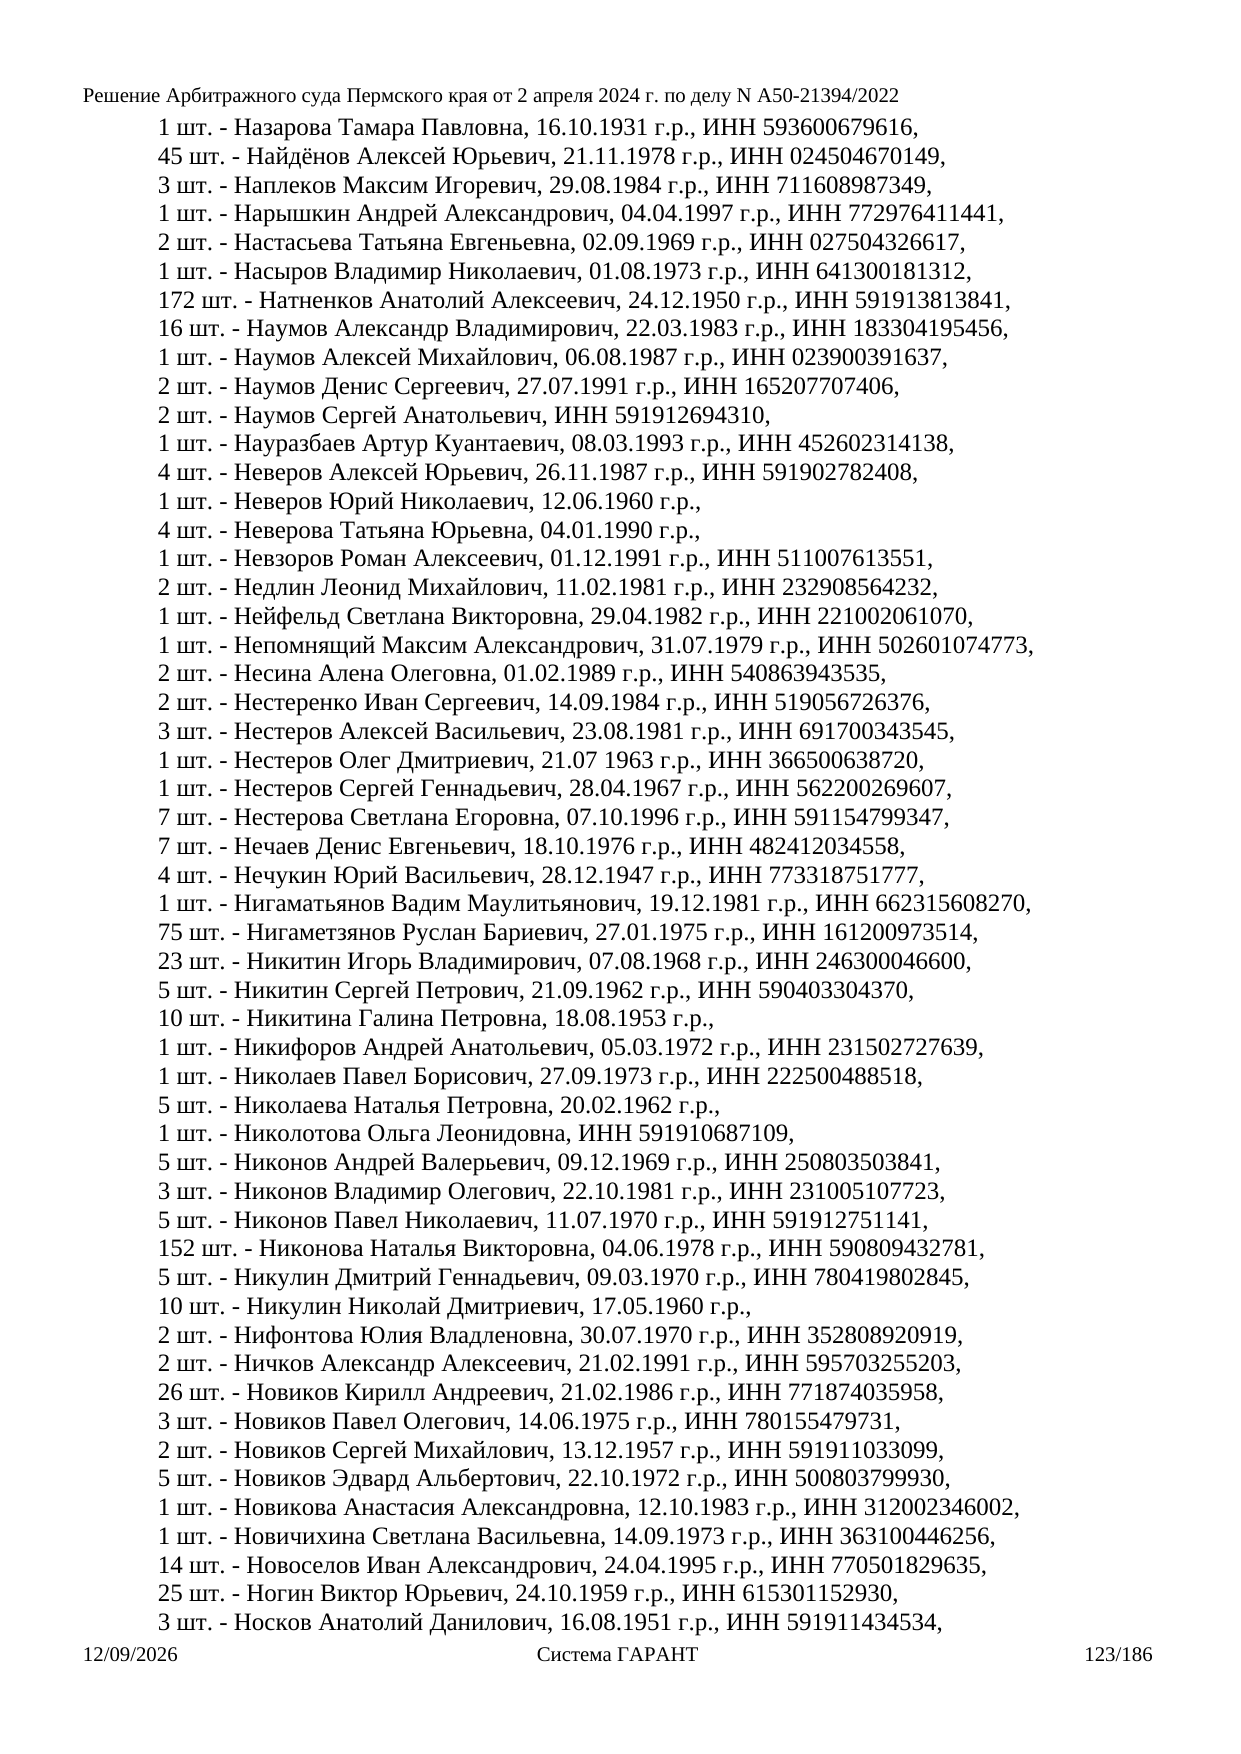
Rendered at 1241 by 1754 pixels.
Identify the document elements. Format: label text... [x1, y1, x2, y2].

text 7 шт. - Нечаев Денис Евгеньевич, 18.10.1976 г.р., ИНН 482412034558, [83, 831, 1157, 860]
text 4 шт. - Нечукин Юрий Васильевич, 28.12.1947 г.р., ИНН 773318751777, [83, 860, 1157, 888]
text 1 шт. - Невзоров Роман Алексеевич, 01.12.1991 г.р., ИНН 511007613551, [83, 543, 1157, 572]
text 1 шт. - Николаев Павел Борисович, 27.09.1973 г.р., ИНН 222500488518, [83, 1061, 1157, 1090]
text 2 шт. - Недлин Леонид Михайлович, 11.02.1981 г.р., ИНН 232908564232, [83, 572, 1157, 601]
text 152 шт. - Никонова Наталья Викторовна, 04.06.1978 г.р., ИНН 590809432781, [83, 1233, 1157, 1262]
text 2 шт. - Новиков Сергей Михайлович, 13.12.1957 г.р., ИНН 591911033099, [83, 1435, 1157, 1463]
text 7 шт. - Нестерова Светлана Егоровна, 07.10.1996 г.р., ИНН 591154799347, [83, 802, 1157, 831]
text 1 шт. - Нейфельд Светлана Викторовна, 29.04.1982 г.р., ИНН 221002061070, [83, 601, 1157, 630]
text 1 шт. - Науразбаев Артур Куантаевич, 08.03.1993 г.р., ИНН 452602314138, [83, 428, 1157, 457]
text 5 шт. - Новиков Эдвард Альбертович, 22.10.1972 г.р., ИНН 500803799930, [83, 1463, 1157, 1492]
text 45 шт. - Найдёнов Алексей Юрьевич, 21.11.1978 г.р., ИНН 024504670149, [83, 141, 1157, 170]
text 3 шт. - Носков Анатолий Данилович, 16.08.1951 г.р., ИНН 591911434534, [83, 1607, 1157, 1636]
text 2 шт. - Настасьева Татьяна Евгеньевна, 02.09.1969 г.р., ИНН 027504326617, [83, 227, 1157, 256]
text 23 шт. - Никитин Игорь Владимирович, 07.08.1968 г.р., ИНН 246300046600, [83, 946, 1157, 975]
text 2 шт. - Ничков Александр Алексеевич, 21.02.1991 г.р., ИНН 595703255203, [83, 1348, 1157, 1377]
text 2 шт. - Наумов Денис Сергеевич, 27.07.1991 г.р., ИНН 165207707406, [83, 371, 1157, 400]
text 1 шт. - Никифоров Андрей Анатольевич, 05.03.1972 г.р., ИНН 231502727639, [83, 1032, 1157, 1061]
text 10 шт. - Никулин Николай Дмитриевич, 17.05.1960 г.р., [83, 1291, 1157, 1320]
text 1 шт. - Нигаматьянов Вадим Маулитьянович, 19.12.1981 г.р., ИНН 662315608270, [83, 888, 1157, 917]
text 1 шт. - Назарова Тамара Павловна, 16.10.1931 г.р., ИНН 593600679616, [83, 112, 1157, 141]
text 25 шт. - Ногин Виктор Юрьевич, 24.10.1959 г.р., ИНН 615301152930, [83, 1578, 1157, 1607]
text 1 шт. - Новичихина Светлана Васильевна, 14.09.1973 г.р., ИНН 363100446256, [83, 1521, 1157, 1550]
text 3 шт. - Никонов Владимир Олегович, 22.10.1981 г.р., ИНН 231005107723, [83, 1176, 1157, 1205]
text 1 шт. - Насыров Владимир Николаевич, 01.08.1973 г.р., ИНН 641300181312, [83, 256, 1157, 285]
text 1 шт. - Неверов Юрий Николаевич, 12.06.1960 г.р., [83, 486, 1157, 515]
text 2 шт. - Нифонтова Юлия Владленовна, 30.07.1970 г.р., ИНН 352808920919, [83, 1320, 1157, 1348]
text 16 шт. - Наумов Александр Владимирович, 22.03.1983 г.р., ИНН 183304195456, [83, 313, 1157, 342]
text 5 шт. - Никонов Павел Николаевич, 11.07.1970 г.р., ИНН 591912751141, [83, 1205, 1157, 1233]
text 26 шт. - Новиков Кирилл Андреевич, 21.02.1986 г.р., ИНН 771874035958, [83, 1377, 1157, 1406]
text 1 шт. - Новикова Анастасия Александровна, 12.10.1983 г.р., ИНН 312002346002, [83, 1492, 1157, 1521]
text 3 шт. - Новиков Павел Олегович, 14.06.1975 г.р., ИНН 780155479731, [83, 1406, 1157, 1435]
text 2 шт. - Наумов Сергей Анатольевич, ИНН 591912694310, [83, 400, 1157, 428]
text 1 шт. - Нестеров Олег Дмитриевич, 21.07 1963 г.р., ИНН 366500638720, [83, 745, 1157, 773]
text 1 шт. - Николотова Ольга Леонидовна, ИНН 591910687109, [83, 1118, 1157, 1147]
text 75 шт. - Нигаметзянов Руслан Бариевич, 27.01.1975 г.р., ИНН 161200973514, [83, 917, 1157, 946]
text 4 шт. - Неверов Алексей Юрьевич, 26.11.1987 г.р., ИНН 591902782408, [83, 457, 1157, 486]
text 3 шт. - Наплеков Максим Игоревич, 29.08.1984 г.р., ИНН 711608987349, [83, 170, 1157, 198]
text 1 шт. - Непомнящий Максим Александрович, 31.07.1979 г.р., ИНН 502601074773, [83, 630, 1157, 658]
text 2 шт. - Несина Алена Олеговна, 01.02.1989 г.р., ИНН 540863943535, [83, 658, 1157, 687]
text 5 шт. - Николаева Наталья Петровна, 20.02.1962 г.р., [83, 1090, 1157, 1118]
text 1 шт. - Наумов Алексей Михайлович, 06.08.1987 г.р., ИНН 023900391637, [83, 342, 1157, 371]
text 1 шт. - Нестеров Сергей Геннадьевич, 28.04.1967 г.р., ИНН 562200269607, [83, 773, 1157, 802]
text 14 шт. - Новоселов Иван Александрович, 24.04.1995 г.р., ИНН 770501829635, [83, 1550, 1157, 1578]
text 10 шт. - Никитина Галина Петровна, 18.08.1953 г.р., [83, 1003, 1157, 1032]
text 172 шт. - Натненков Анатолий Алексеевич, 24.12.1950 г.р., ИНН 591913813841, [83, 285, 1157, 313]
text 4 шт. - Неверова Татьяна Юрьевна, 04.01.1990 г.р., [83, 515, 1157, 543]
text 5 шт. - Никулин Дмитрий Геннадьевич, 09.03.1970 г.р., ИНН 780419802845, [83, 1262, 1157, 1291]
text 2 шт. - Нестеренко Иван Сергеевич, 14.09.1984 г.р., ИНН 519056726376, [83, 687, 1157, 716]
text 1 шт. - Нарышкин Андрей Александрович, 04.04.1997 г.р., ИНН 772976411441, [83, 198, 1157, 227]
text 5 шт. - Никонов Андрей Валерьевич, 09.12.1969 г.р., ИНН 250803503841, [83, 1147, 1157, 1176]
text 3 шт. - Нестеров Алексей Васильевич, 23.08.1981 г.р., ИНН 691700343545, [83, 716, 1157, 745]
text 5 шт. - Никитин Сергей Петрович, 21.09.1962 г.р., ИНН 590403304370, [83, 975, 1157, 1003]
